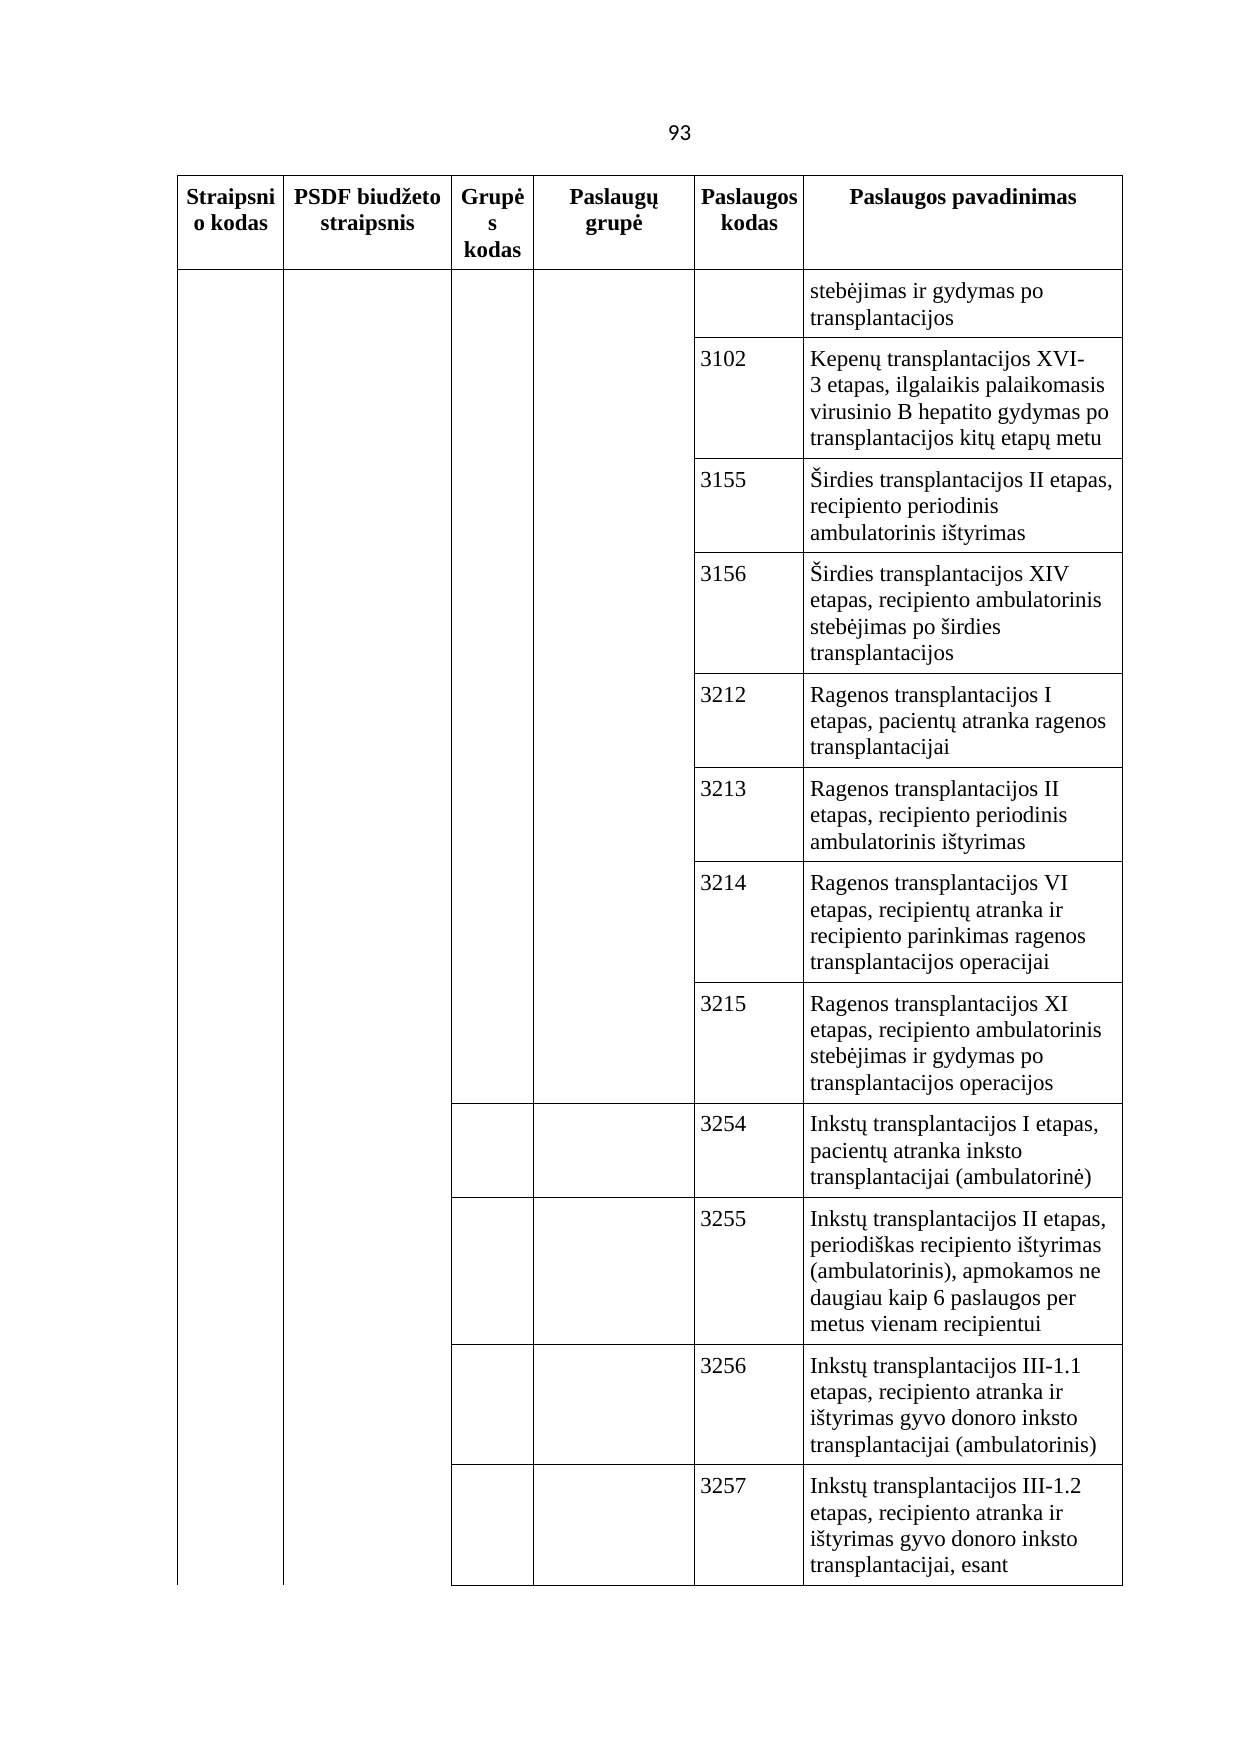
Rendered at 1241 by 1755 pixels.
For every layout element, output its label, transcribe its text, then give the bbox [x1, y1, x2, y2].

table_cell Ragenos transplantacijos VI etapas, recipientų atranka ir recipiento parinkimas ragenos transplantacijos operacijai [804, 862, 1122, 982]
table_cell [452, 270, 533, 337]
table_cell Ragenos transplantacijos II etapas, recipiento periodinis ambulatorinis ištyrimas [804, 768, 1122, 861]
table_cell 3256 [695, 1345, 803, 1464]
table_header Paslaugos pavadinimas [804, 176, 1122, 269]
table_cell 3215 [695, 983, 803, 1102]
table_header Straipsnio kodas [178, 176, 283, 269]
table_cell 3213 [695, 768, 803, 861]
table_cell [534, 1198, 694, 1344]
table_cell Inkstų transplantacijos III-1.1 etapas, recipiento atranka ir ištyrimas gyvo donoro inksto transplantacijai (ambulatorinis) [804, 1345, 1122, 1464]
table_cell [284, 458, 451, 552]
table_cell [534, 552, 694, 1102]
table_cell [178, 270, 283, 337]
table_header Paslaugos kodas [695, 176, 803, 269]
table_cell [178, 458, 283, 552]
table_cell [284, 1197, 451, 1344]
table_cell [284, 767, 451, 861]
table_cell 3102 [695, 338, 803, 458]
table_cell [284, 1464, 451, 1585]
table_cell [178, 673, 283, 767]
table_header Grupės kodas [452, 176, 533, 269]
table_cell [534, 458, 694, 552]
table_cell [452, 1345, 533, 1464]
table_cell [452, 1465, 533, 1585]
table_cell Širdies transplantacijos XIV etapas, recipiento ambulatorinis stebėjimas po širdies transplantacijos [804, 553, 1122, 673]
table_cell [284, 861, 451, 982]
table_cell [178, 1464, 283, 1585]
table_cell [534, 1104, 694, 1197]
table_cell [534, 1345, 694, 1464]
table_cell [284, 1344, 451, 1464]
table_cell Kepenų transplantacijos XVI-3 etapas, ilgalaikis palaikomasis virusinio B hepatito gydymas po transplantacijos kitų etapų metu [804, 338, 1122, 458]
table_cell 3257 [695, 1465, 803, 1585]
table_cell Ragenos transplantacijos XI etapas, recipiento ambulatorinis stebėjimas ir gydymas po transplantacijos operacijos [804, 983, 1122, 1102]
table_cell [178, 982, 283, 1102]
table_cell [284, 1103, 451, 1197]
table_cell [452, 458, 533, 552]
table_cell [284, 337, 451, 458]
table_header Paslaugų grupė [534, 176, 694, 269]
table_cell Inkstų transplantacijos I etapas, pacientų atranka inksto transplantacijai (ambulatorinė) [804, 1104, 1122, 1197]
table_cell stebėjimas ir gydymas po transplantacijos [804, 270, 1122, 337]
table_cell Širdies transplantacijos II etapas, recipiento periodinis ambulatorinis ištyrimas [804, 459, 1122, 552]
table_cell Inkstų transplantacijos III-1.2 etapas, recipiento atranka ir ištyrimas gyvo donoro inksto transplantacijai, esant [804, 1465, 1122, 1585]
table_cell [534, 1465, 694, 1585]
table_cell [452, 1198, 533, 1344]
table_cell 3214 [695, 862, 803, 982]
table_cell [284, 270, 451, 337]
table_cell [534, 270, 694, 337]
table_cell [178, 1344, 283, 1464]
table_cell Inkstų transplantacijos II etapas, periodiškas recipiento ištyrimas (ambulatorinis), apmokamos ne daugiau kaip 6 paslaugos per metus vienam recipientui [804, 1198, 1122, 1344]
table_cell [178, 337, 283, 458]
table_cell [284, 673, 451, 767]
table_cell 3212 [695, 674, 803, 767]
table_cell [178, 767, 283, 861]
table_cell [695, 270, 803, 337]
table_cell 3155 [695, 459, 803, 552]
table_cell [178, 552, 283, 673]
table_cell [284, 552, 451, 673]
table_cell 3254 [695, 1104, 803, 1197]
table_cell [178, 1103, 283, 1197]
table_cell Ragenos transplantacijos I etapas, pacientų atranka ragenos transplantacijai [804, 674, 1122, 767]
table_cell [452, 552, 533, 1102]
table_cell [452, 1104, 533, 1197]
table_cell [178, 861, 283, 982]
table_cell 3255 [695, 1198, 803, 1344]
table_cell [284, 982, 451, 1102]
table_cell [452, 337, 533, 458]
table_cell [534, 337, 694, 458]
table_cell 3156 [695, 553, 803, 673]
table_header PSDF biudžeto straipsnis [284, 176, 451, 269]
table_cell [178, 1197, 283, 1344]
